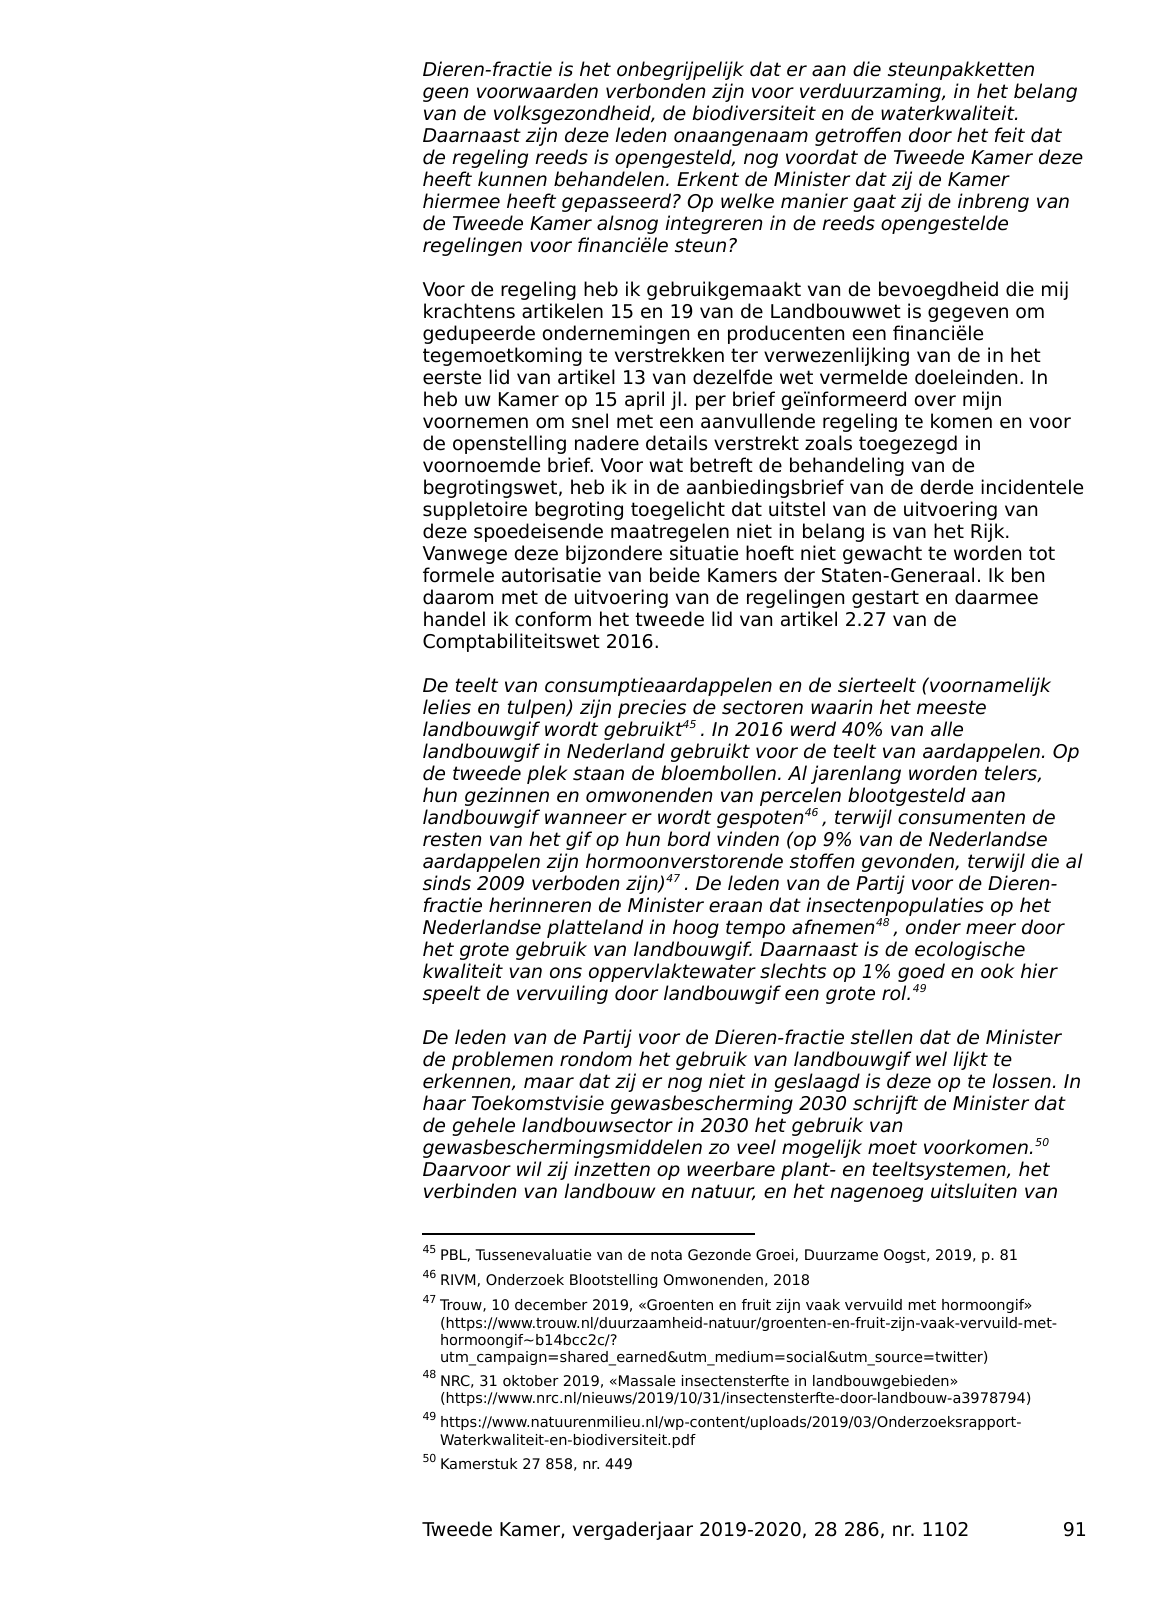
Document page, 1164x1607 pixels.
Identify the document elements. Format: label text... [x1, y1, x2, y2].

text Dieren-fractie is het onbegrijpelijk dat er aan die steunpakketten geen voorwaarden verbonden zijn voor verduurzaming, in het belang van de volksgezondheid, de biodiversiteit en de waterkwaliteit. Daarnaast zijn deze leden onaangenaam getroffen door het feit dat de regeling reeds is opengesteld, nog voordat de Tweede Kamer deze heeft kunnen behandelen. Erkent de Minister dat zij de Kamer hiermee heeft gepasseerd? Op welke manier gaat zij de inbreng van de Tweede Kamer alsnog integreren in de reeds opengestelde regelingen voor financiële steun? [422, 59, 1087, 257]
text RIVM, Onderzoek Blootstelling Omwonenden, 2018 [422, 1268, 1087, 1290]
text Trouw, 10 december 2019, «Groenten en fruit zijn vaak vervuild met hormoongif» (https://www.trouw.nl/duurzaamheid-natuur/groenten-en-fruit-zijn-vaak-vervuild-met-hormoongif~b14bcc2c/?utm_campaign=shared_earned&utm_medium=social&utm_source=twitter) [422, 1293, 1087, 1366]
text https://www.natuurenmilieu.nl/wp-content/uploads/2019/03/Onderzoeksrapport-Waterkwaliteit-en-biodiversiteit.pdf [422, 1410, 1087, 1449]
text Voor de regeling heb ik gebruikgemaakt van de bevoegdheid die mij krachtens artikelen 15 en 19 van de Landbouwwet is gegeven om gedupeerde ondernemingen en producenten een financiële tegemoetkoming te verstrekken ter verwezenlijking van de in het eerste lid van artikel 13 van dezelfde wet vermelde doeleinden. In heb uw Kamer op 15 april jl. per brief geïnformeerd over mijn voornemen om snel met een aanvullende regeling te komen en voor de openstelling nadere details verstrekt zoals toegezegd in voornoemde brief. Voor wat betreft de behandeling van de begrotingswet, heb ik in de aanbiedingsbrief van de derde incidentele suppletoire begroting toegelicht dat uitstel van de uitvoering van deze spoedeisende maatregelen niet in belang is van het Rijk. Vanwege deze bijzondere situatie hoeft niet gewacht te worden tot formele autorisatie van beide Kamers der Staten-Generaal. Ik ben daarom met de uitvoering van de regelingen gestart en daarmee handel ik conform het tweede lid van artikel 2.27 van de Comptabiliteitswet 2016. [422, 279, 1087, 653]
text Kamerstuk 27 858, nr. 449 [422, 1452, 1087, 1474]
text NRC, 31 oktober 2019, «Massale insectensterfte in landbouwgebieden» (https://www.nrc.nl/nieuws/2019/10/31/insectensterfte-door-landbouw-a3978794) [422, 1368, 1087, 1407]
text De leden van de Partij voor de Dieren-fractie stellen dat de Minister de problemen rondom het gebruik van landbouwgif wel lijkt te erkennen, maar dat zij er nog niet in geslaagd is deze op te lossen. In haar Toekomstvisie gewasbescherming 2030 schrijft de Minister dat de gehele landbouwsector in 2030 het gebruik van gewasbeschermingsmiddelen zo veel mogelijk moet voorkomen. Daarvoor wil zij inzetten op weerbare plant- en teeltsystemen, het verbinden van landbouw en natuur, en het nagenoeg uitsluiten van [422, 1027, 1087, 1203]
text PBL, Tussenevaluatie van de nota Gezonde Groei, Duurzame Oogst, 2019, p. 81 [422, 1243, 1087, 1265]
text De teelt van consumptieaardappelen en de sierteelt (voornamelijk lelies en tulpen) zijn precies de sectoren waarin het meeste landbouwgif wordt gebruikt. In 2016 werd 40% van alle landbouwgif in Nederland gebruikt voor de teelt van aardappelen. Op de tweede plek staan de bloembollen. Al jarenlang worden telers, hun gezinnen en omwonenden van percelen blootgesteld aan landbouwgif wanneer er wordt gespoten, terwijl consumenten de resten van het gif op hun bord vinden (op 9% van de Nederlandse aardappelen zijn hormoonverstorende stoffen gevonden, terwijl die al sinds 2009 verboden zijn). De leden van de Partij voor de Dieren-fractie herinneren de Minister eraan dat insectenpopulaties op het Nederlandse platteland in hoog tempo afnemen, onder meer door het grote gebruik van landbouwgif. Daarnaast is de ecologische kwaliteit van ons oppervlaktewater slechts op 1% goed en ook hier speelt de vervuiling door landbouwgif een grote rol. [422, 675, 1087, 1004]
